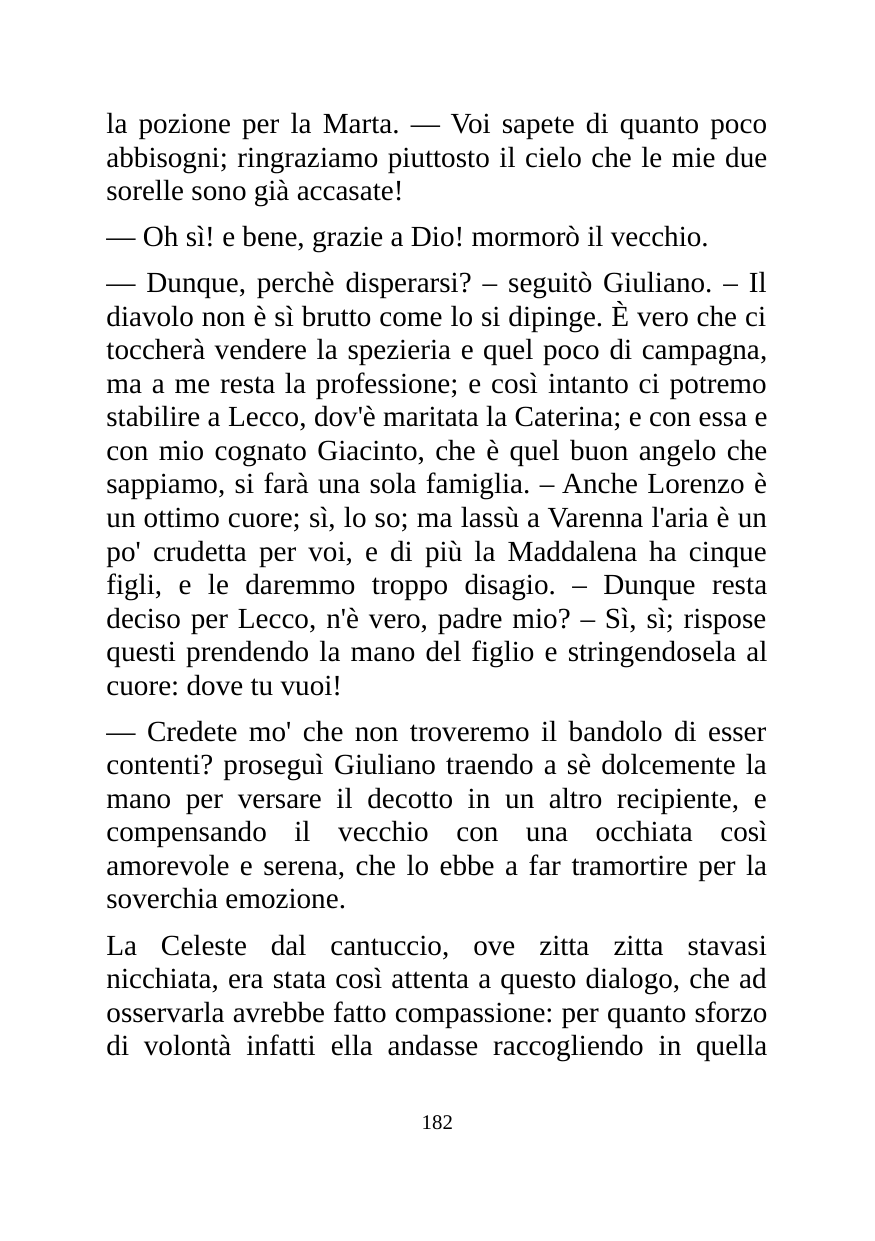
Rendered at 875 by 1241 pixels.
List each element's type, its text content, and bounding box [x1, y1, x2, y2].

text — Dunque, perchè disperarsi? – seguitò Giuliano. – Il diavolo non è sì brutto come lo si dipinge. È vero che ci toccherà vendere la spezieria e quel poco di campagna, ma a me resta la professione; e così intanto ci potremo stabilire a Lecco, dov'è maritata la Caterina; e con essa e con mio cognato Giacinto, che è quel buon angelo che sappiamo, si farà una sola famiglia. – Anche Lorenzo è un ottimo cuore; sì, lo so; ma lassù a Varenna l'aria è un po' crudetta per voi, e di più la Maddalena ha cinque figli, e le daremmo troppo disagio. – Dunque resta deciso per Lecco, n'è vero, padre mio? – Sì, sì; rispose questi prendendo la mano del figlio e stringendosela al cuore: dove tu vuoi! [106, 265, 768, 701]
text — Credete mo' che non troveremo il bandolo di esser contenti? proseguì Giuliano traendo a sè dolcemente la mano per versare il decotto in un altro recipiente, e compensando il vecchio con una occhiata così amorevole e serena, che lo ebbe a far tramortire per la soverchia emozione. [106, 714, 768, 915]
text La Celeste dal cantuccio, ove zitta zitta stavasi nicchiata, era stata così attenta a questo dialogo, che ad osservarla avrebbe fatto compassione: per quanto sforzo di volontà infatti ella andasse raccogliendo in quella [106, 928, 768, 1062]
text la pozione per la Marta. — Voi sapete di quanto poco abbisogni; ringraziamo piuttosto il cielo che le mie due sorelle sono già accasate! [106, 106, 768, 207]
text — Oh sì! e bene, grazie a Dio! mormorò il vecchio. [106, 219, 768, 253]
